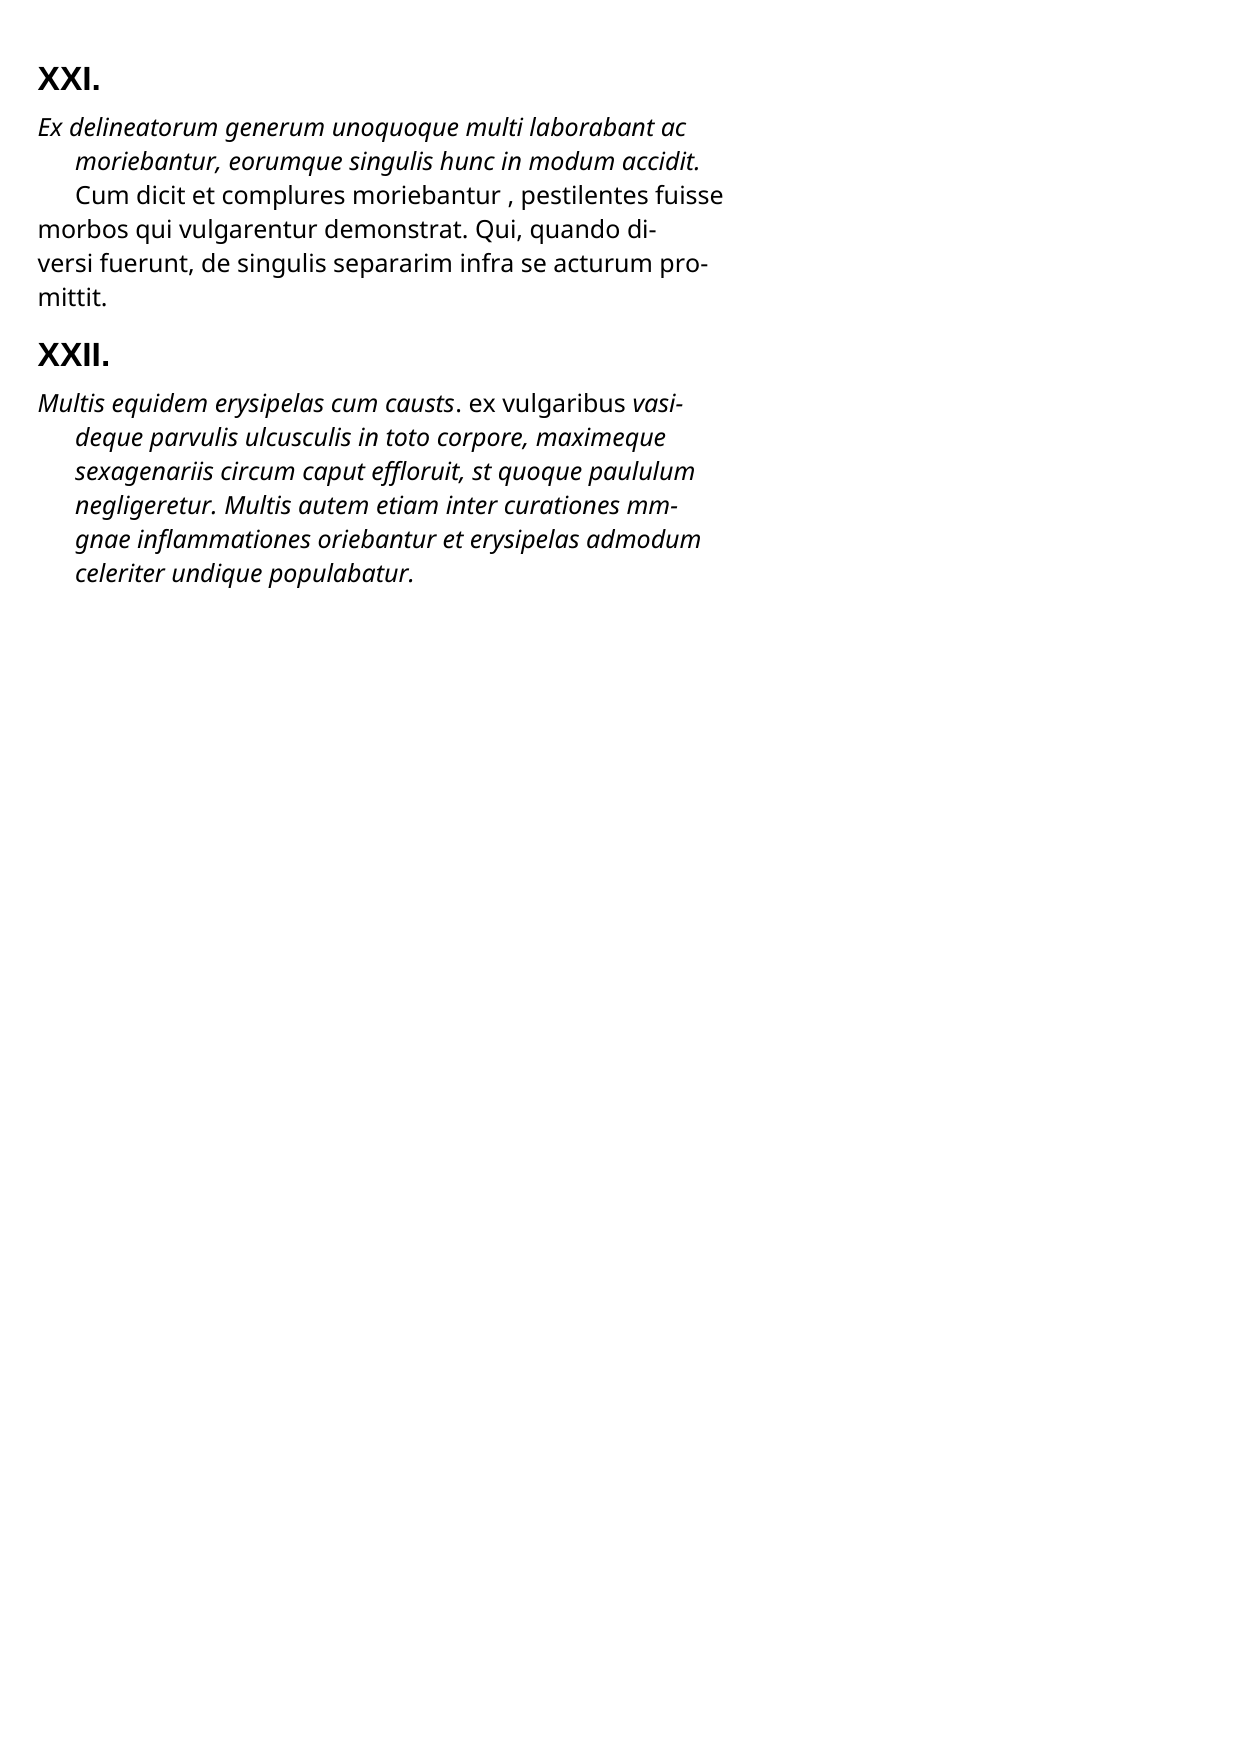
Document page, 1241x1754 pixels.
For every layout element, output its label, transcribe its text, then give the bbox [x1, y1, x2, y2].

subtitle XXI. [37, 58, 1203, 97]
text Cum dicit et complures moriebantur , pestilentes fuisse morbos qui vulgarentur demonstrat. Qui, quando di- versi fuerunt, de singulis separarim infra se acturum pro- mittit. [37, 178, 1203, 314]
text Ex delineatorum generum unoquoque multi laborabant ac moriebantur, eorumque singulis hunc in modum accidit. [37, 109, 1203, 178]
text Multis equidem erysipelas cum causts. ex vulgaribus vasi- deque parvulis ulcusculis in toto corpore, maximeque sexagenariis circum caput effloruit, st quoque paululum negligeretur. Multis autem etiam inter curationes mm- gnae inflammationes oriebantur et erysipelas admodum celeriter undique populabatur. [37, 386, 1203, 590]
subtitle XXII. [37, 335, 1203, 373]
